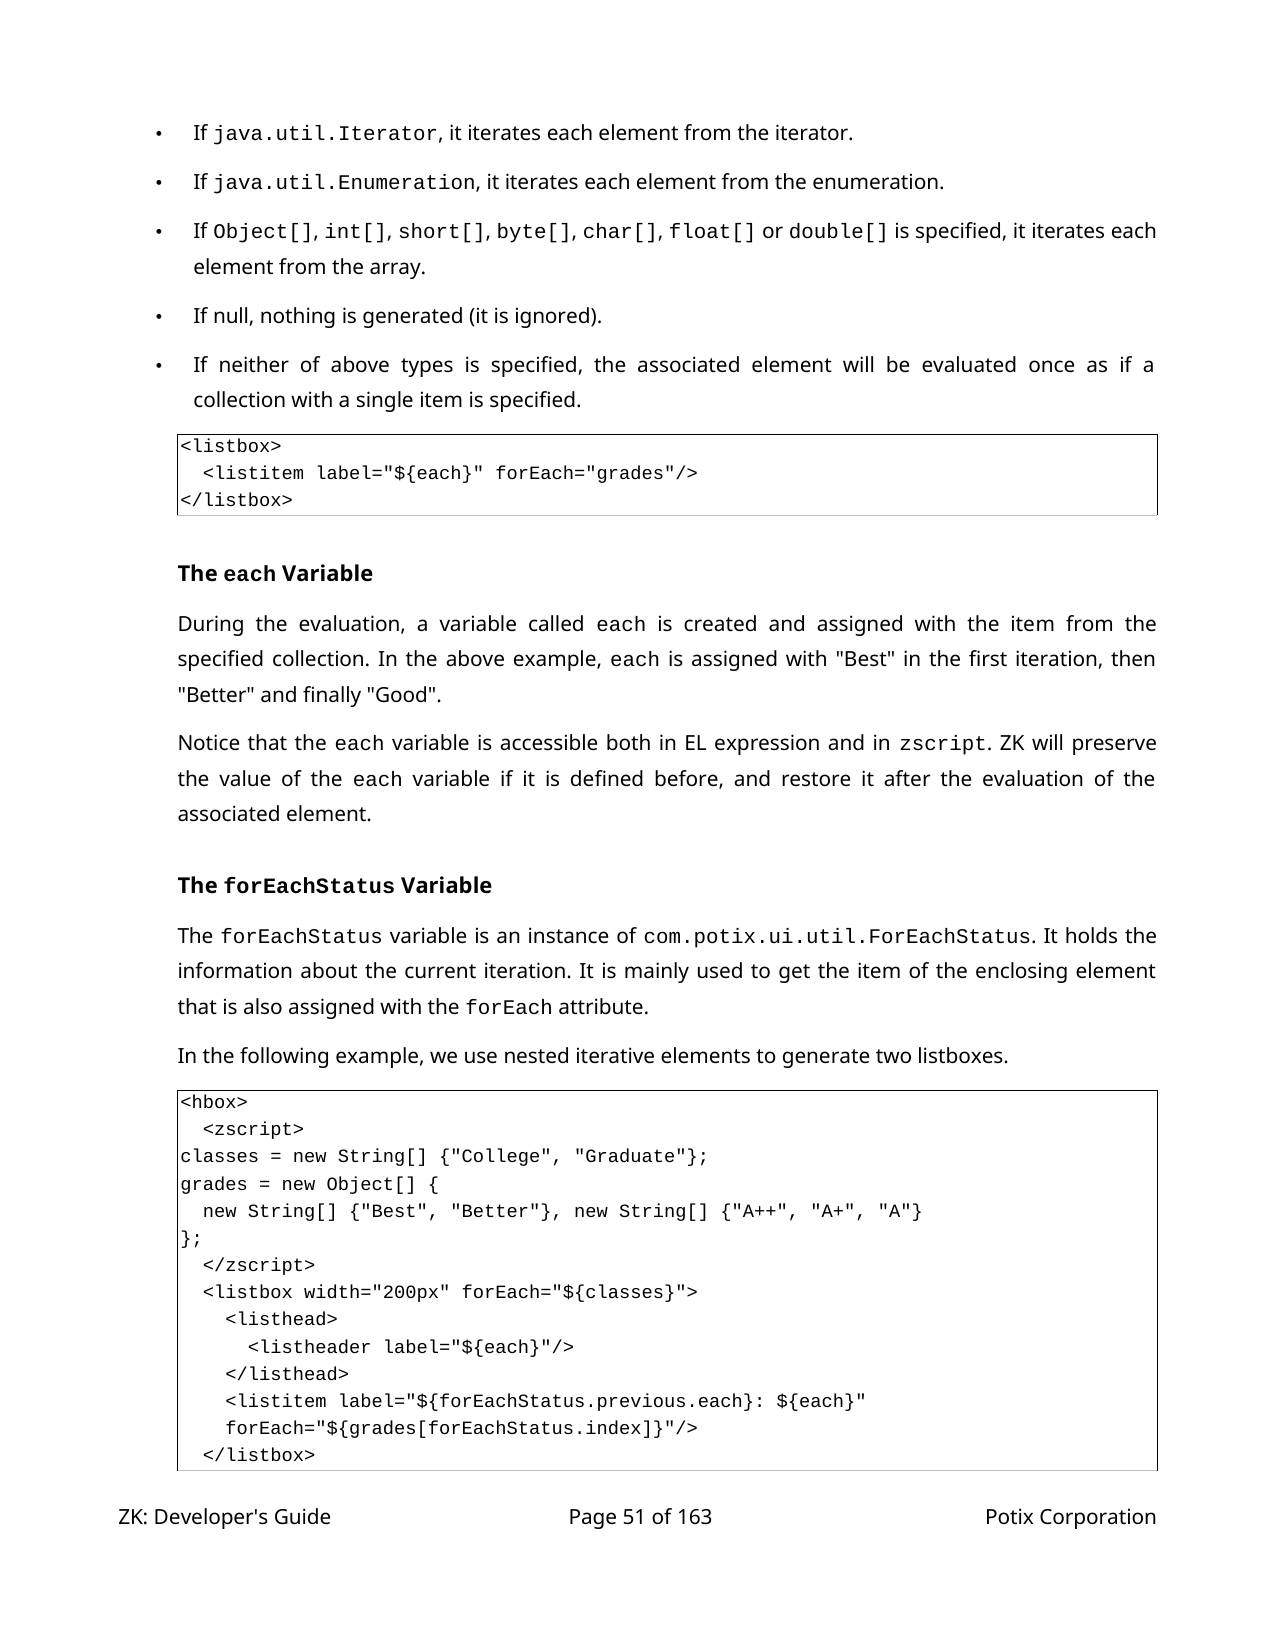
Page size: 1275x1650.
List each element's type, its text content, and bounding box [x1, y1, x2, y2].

text <hbox> [178, 1091, 1157, 1114]
list If java.util.Enumeration, it iterates each element from the enumeration. [156, 167, 1157, 196]
text </listhead> [178, 1362, 1157, 1386]
text The forEachStatus variable is an instance of com.potix.ui.util.ForEachStatus. It holds the information about the current iteration. It is mainly used to get the item of the enclosing element that is also assigned with the forEach attribute. [177, 921, 1157, 1020]
text In the following example, we use nested iterative elements to generate two listboxes. [177, 1041, 1157, 1069]
text </listbox> [178, 1443, 1157, 1470]
list If Object[], int[], short[], byte[], char[], float[] or double[] is specified, it iterates each element from the array. [156, 216, 1157, 280]
text classes = new String[] {"College", "Graduate"}; [178, 1144, 1157, 1168]
text During the evaluation, a variable called each is created and assigned with the item from the specified collection. In the above example, each is assigned with "Best" in the first iteration, then "Better" and finally "Good". [177, 609, 1157, 708]
text </listbox> [178, 488, 1157, 515]
subtitle The forEachStatus Variable [177, 870, 1157, 900]
text </zscript> [178, 1253, 1157, 1277]
text <listhead> [178, 1307, 1157, 1332]
text new String[] {"Best", "Better"}, new String[] {"A++", "A+", "A"} [178, 1198, 1157, 1223]
list If null, nothing is generated (it is ignored). [156, 301, 1157, 329]
text Notice that the each variable is accessible both in EL expression and in zscript. ZK will preserve the value of the each variable if it is defined before, and restore it after the evaluation of the associated element. [177, 728, 1157, 828]
text }; [178, 1226, 1157, 1250]
text <listbox> [178, 435, 1157, 458]
text <listitem label="${forEachStatus.previous.each}: ${each}" [178, 1389, 1157, 1413]
text forEach="${grades[forEachStatus.index]}"/> [178, 1416, 1157, 1440]
subtitle The each Variable [177, 558, 1157, 588]
list If java.util.Iterator, it iterates each element from the iterator. [156, 118, 1157, 147]
list If neither of above types is specified, the associated element will be evaluated once as if a collection with a single item is specified. [156, 350, 1157, 413]
text <listitem label="${each}" forEach="grades"/> [178, 461, 1157, 485]
text <zscript> [178, 1117, 1157, 1141]
text grades = new Object[] { [178, 1171, 1157, 1196]
text <listbox width="200px" forEach="${classes}"> [178, 1280, 1157, 1304]
text <listheader label="${each}"/> [178, 1334, 1157, 1359]
